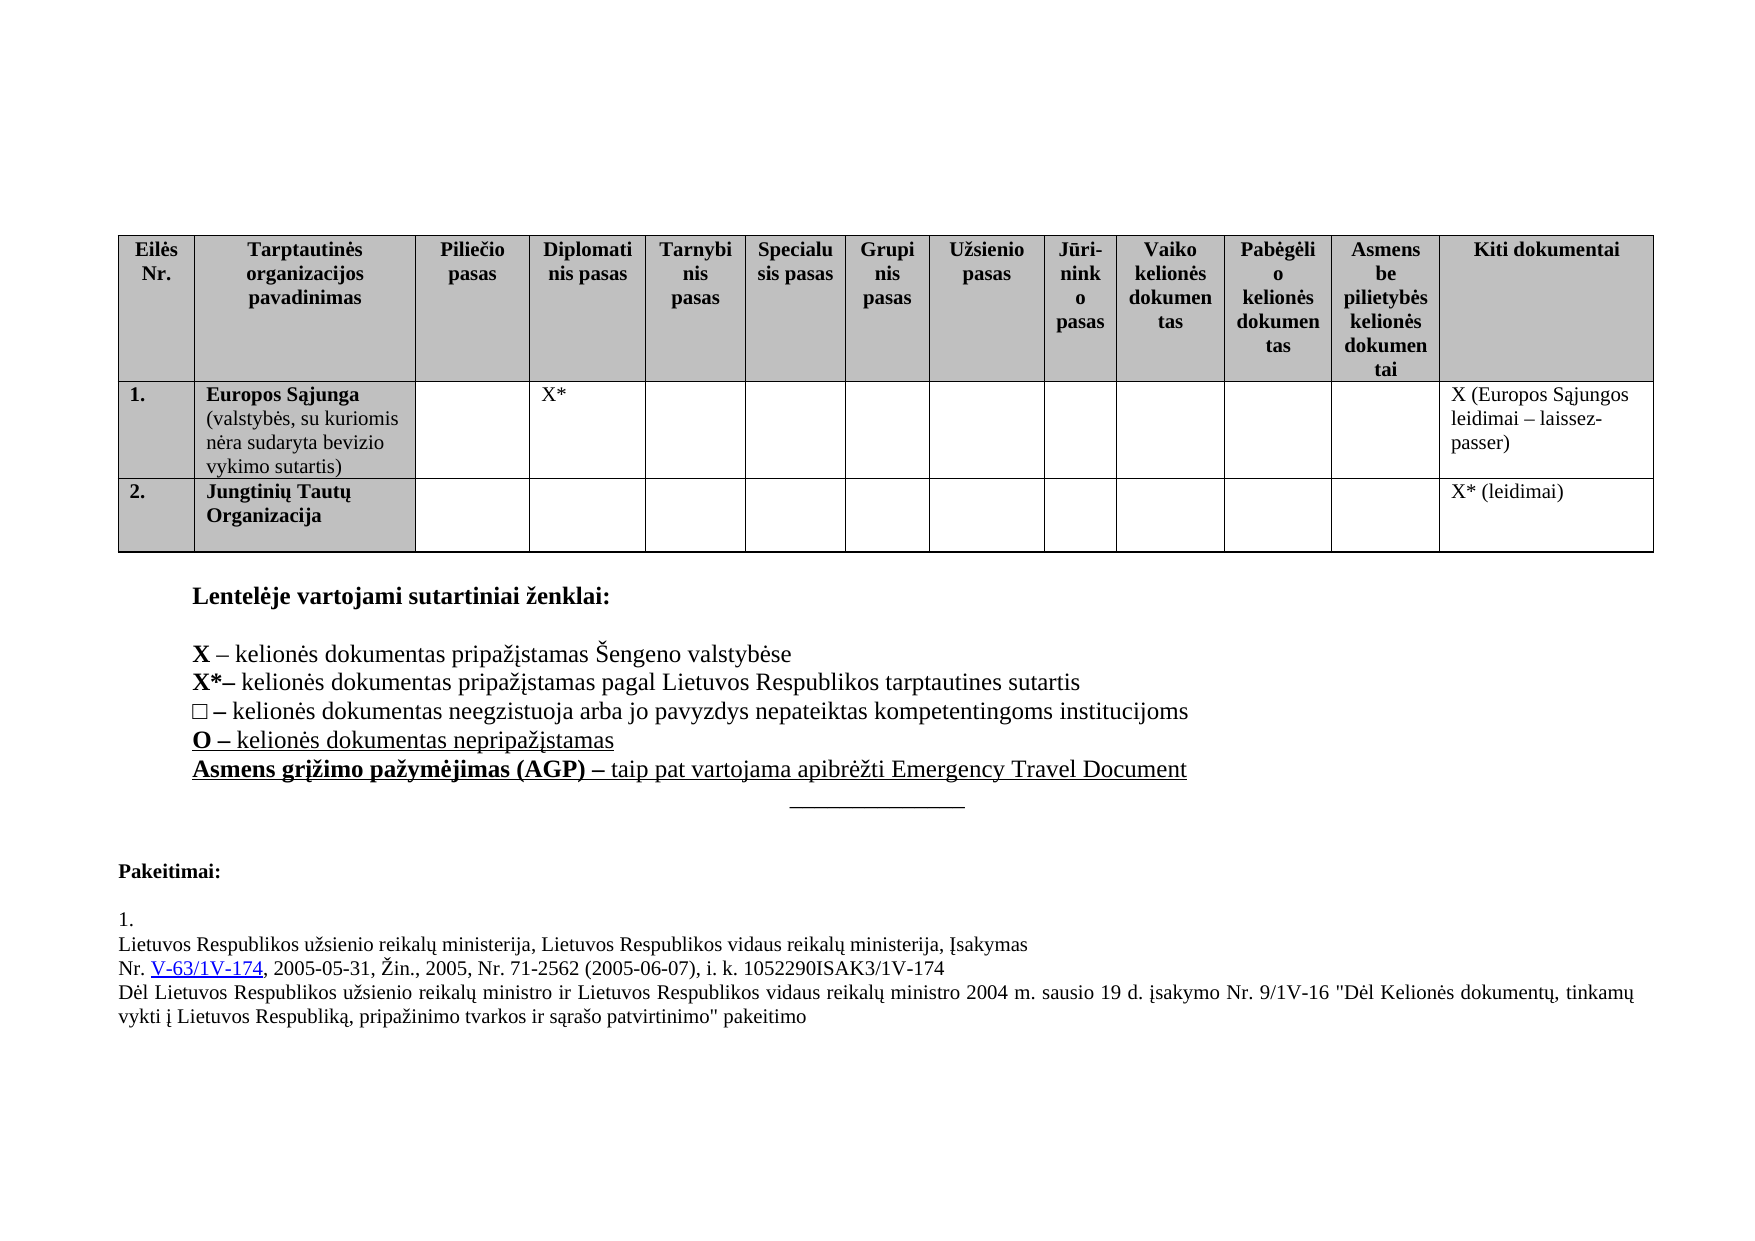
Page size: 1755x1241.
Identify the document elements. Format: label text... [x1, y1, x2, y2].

text X*– kelionės dokumentas pripažįstamas pagal Lietuvos Respublikos tarptautines sutartis [118, 667, 1636, 696]
table_cell X (Europos Sąjungos leidimai – laissez-passer) [1440, 382, 1653, 478]
text O – kelionės dokumentas nepripažįstamas [118, 725, 1636, 754]
table_cell X* (leidimai) [1440, 479, 1653, 551]
table_header Pabėgėlio kelionės dokumentas [1225, 236, 1331, 381]
table_header Piliečio pasas [416, 236, 529, 381]
table_cell [530, 479, 645, 551]
table_cell [1117, 479, 1224, 551]
table_cell [746, 382, 845, 478]
text Lietuvos Respublikos užsienio reikalų ministerija, Lietuvos Respublikos vidaus reikalų ministerija, Įsakymas [118, 931, 1636, 956]
table_cell [646, 479, 745, 551]
table_cell 2. [119, 479, 194, 551]
table_cell [416, 479, 529, 551]
text X – kelionės dokumentas pripažįstamas Šengeno valstybėse [118, 639, 1636, 667]
table_cell [846, 479, 929, 551]
table_header Tarptautinės organizacijos pavadinimas [195, 236, 415, 381]
table_cell [1332, 479, 1439, 551]
table_header Asmens be pilietybės kelionės dokumentai [1332, 236, 1439, 381]
table_header Grupinis pasas [846, 236, 929, 381]
table_header Tarnybinis pasas [646, 236, 745, 381]
table_cell Europos Sąjunga (valstybės, su kuriomis nėra sudaryta bevizio vykimo sutartis) [195, 382, 415, 478]
table_header Užsienio pasas [930, 236, 1044, 381]
text ______________ [118, 782, 1636, 811]
text Nr. V-63/1V-174, 2005-05-31, Žin., 2005, Nr. 71-2562 (2005-06-07), i. k. 1052290ISAK3/1V-174 [118, 956, 1636, 979]
table_cell [1045, 479, 1116, 551]
text Lentelėje vartojami sutartiniai ženklai: [118, 581, 1636, 610]
text Pakeitimai: [118, 859, 1636, 883]
table_header Diplomatinis pasas [530, 236, 645, 381]
table_cell [1225, 479, 1331, 551]
text 1. [118, 907, 1636, 931]
table_cell [1332, 382, 1439, 478]
table_header Vaiko kelionės dokumentas [1117, 236, 1224, 381]
table_cell [746, 479, 845, 551]
table_cell 1. [119, 382, 194, 478]
text Dėl Lietuvos Respublikos užsienio reikalų ministro ir Lietuvos Respublikos vidaus reikalų ministro 2004 m. sausio 19 d. įsakymo Nr. 9/1V-16 "Dėl Kelionės dokumentų, tinkamų vykti į Lietuvos Respubliką, pripažinimo tvarkos ir sąrašo patvirtinimo" pakeitimo [118, 979, 1636, 1028]
text □ – kelionės dokumentas neegzistuoja arba jo pavyzdys nepateiktas kompetentingoms institucijoms [118, 696, 1636, 725]
table_cell [646, 382, 745, 478]
table_cell [1117, 382, 1224, 478]
text Asmens grįžimo pažymėjimas (AGP) – taip pat vartojama apibrėžti Emergency Travel Document [118, 754, 1636, 782]
table_cell [1225, 382, 1331, 478]
table_cell [930, 382, 1044, 478]
table_header Eilės Nr. [119, 236, 194, 381]
table_header Specialusis pasas [746, 236, 845, 381]
table_cell [1045, 382, 1116, 478]
table_header Jūri-ninko pasas [1045, 236, 1116, 381]
table_header Kiti dokumentai [1440, 236, 1653, 381]
table_cell [930, 479, 1044, 551]
table_cell [416, 382, 529, 478]
table_cell X* [530, 382, 645, 478]
table_cell [846, 382, 929, 478]
table_cell Jungtinių Tautų Organizacija [195, 479, 415, 551]
